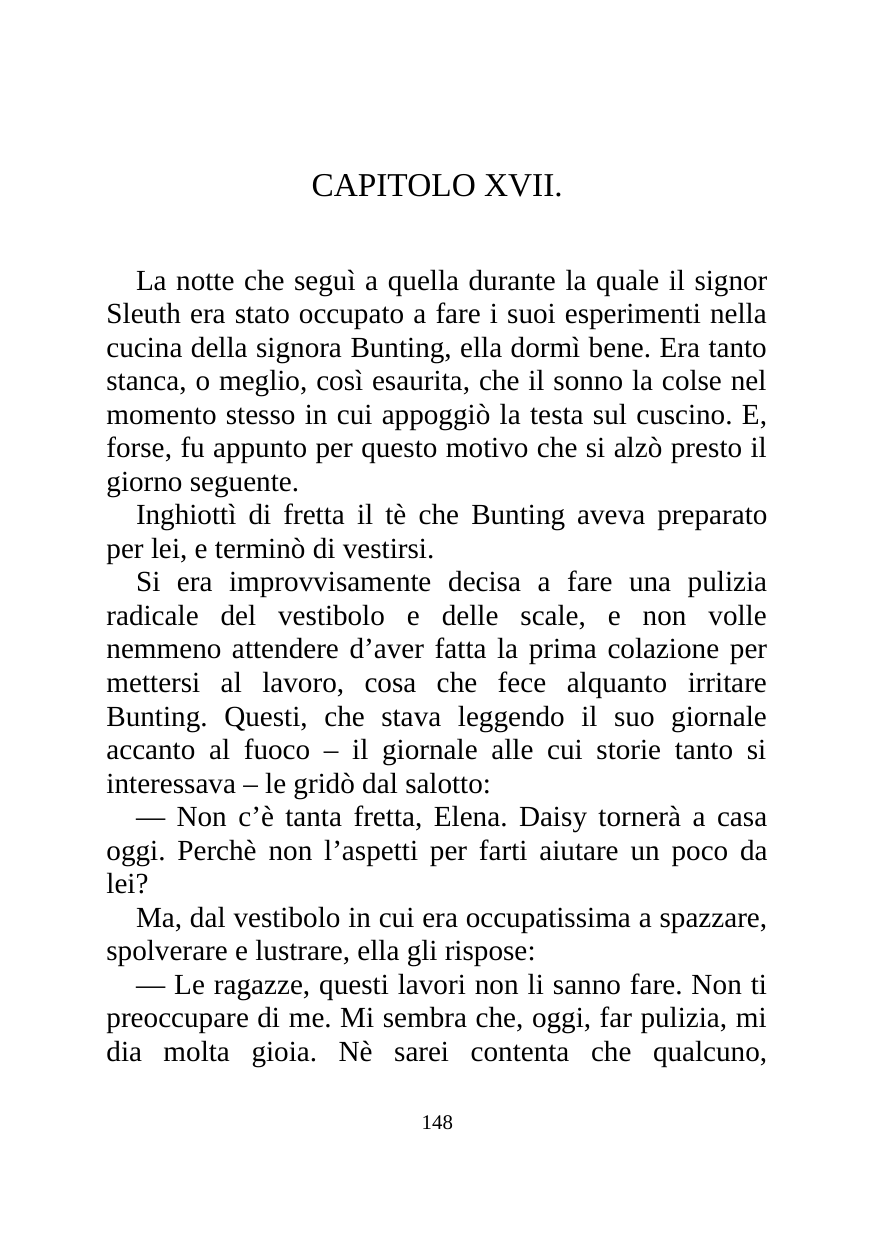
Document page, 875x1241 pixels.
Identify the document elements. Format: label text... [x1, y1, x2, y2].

subtitle CAPITOLO XVII. [106, 165, 768, 204]
text Inghiottì di fretta il tè che Bunting aveva preparato per lei, e terminò di vestirsi. [106, 497, 768, 564]
text — Le ragazze, questi lavori non li sanno fare. Non ti preoccupare di me. Mi sembra che, oggi, far pulizia, mi dia molta gioia. Nè sarei contenta che qualcuno, [106, 967, 768, 1068]
text Ma, dal vestibolo in cui era occupatissima a spazzare, spolverare e lustrare, ella gli rispose: [106, 900, 768, 967]
text Si era improvvisamente decisa a fare una pulizia radicale del vestibolo e delle scale, e non volle nemmeno attendere d’aver fatta la prima colazione per mettersi al lavoro, cosa che fece alquanto irritare Bunting. Questi, che stava leggendo il suo giornale accanto al fuoco – il giornale alle cui storie tanto si interessava – le gridò dal salotto: [106, 564, 768, 799]
text — Non c’è tanta fretta, Elena. Daisy tornerà a casa oggi. Perchè non l’aspetti per farti aiutare un poco da lei? [106, 799, 768, 900]
text La notte che seguì a quella durante la quale il signor Sleuth era stato occupato a fare i suoi esperimenti nella cucina della signora Bunting, ella dormì bene. Era tanto stanca, o meglio, così esaurita, che il sonno la colse nel momento stesso in cui appoggiò la testa sul cuscino. E, forse, fu appunto per questo motivo che si alzò presto il giorno seguente. [106, 263, 768, 497]
